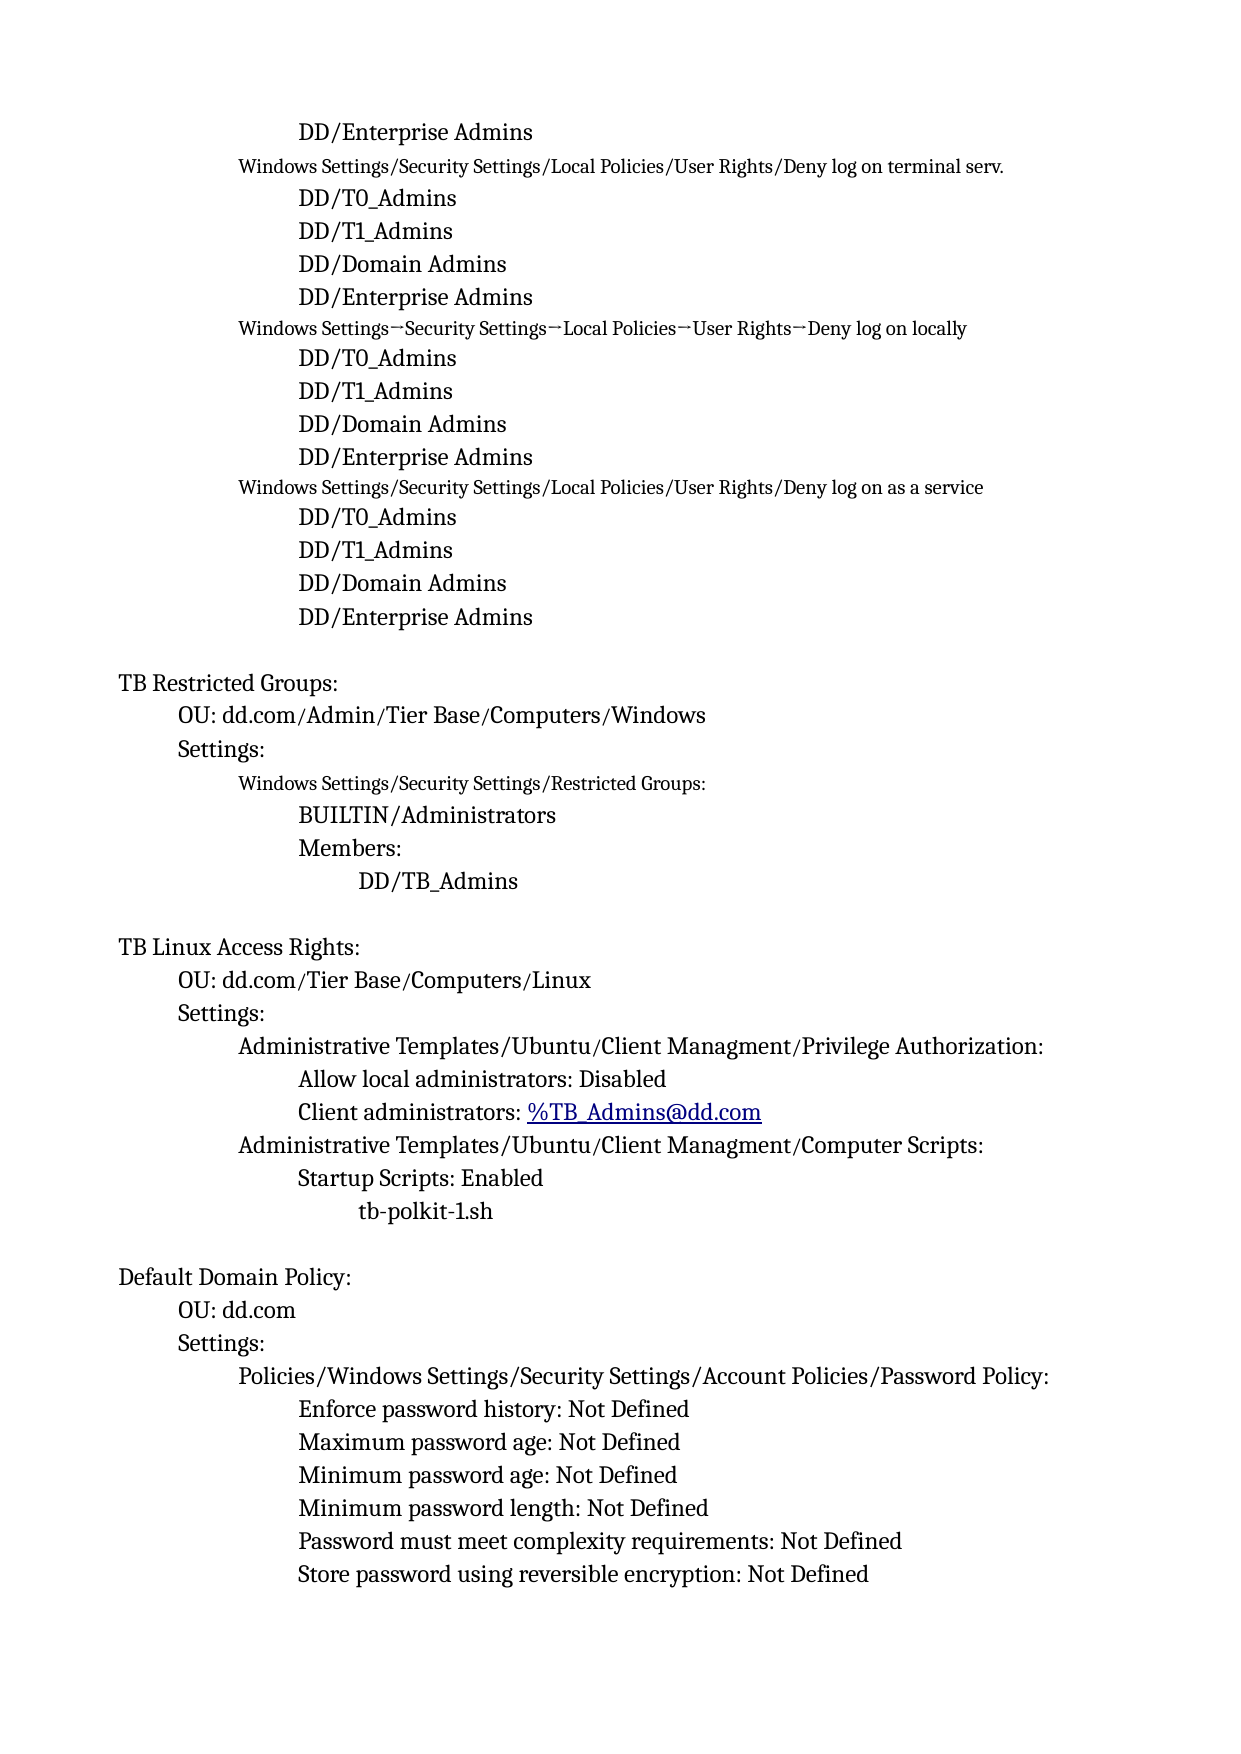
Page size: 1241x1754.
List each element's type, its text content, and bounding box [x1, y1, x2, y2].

text Windows Settings/Security Settings/Restricted Groups: [118, 767, 1122, 796]
text TB Linux Access Rights: [118, 933, 1122, 961]
text DD/T0_Admins [118, 344, 1122, 372]
text Settings: [118, 734, 1122, 763]
text Windows Settings→Security Settings→Local Policies→User Rights→Deny log on locally [118, 316, 1122, 340]
text Minimum password age: Not Defined [118, 1461, 1122, 1490]
text Windows Settings/Security Settings/Local Policies/User Rights/Deny log on terminal serv. [118, 151, 1122, 180]
text Minimum password length: Not Defined [118, 1494, 1122, 1523]
text Client administrators: %TB_Admins@dd.com [118, 1098, 1122, 1126]
text DD/T0_Admins [118, 184, 1122, 213]
text DD/T1_Admins [118, 217, 1122, 246]
text Settings: [118, 999, 1122, 1027]
text TB Restricted Groups: [118, 668, 1122, 697]
text Members: [118, 833, 1122, 862]
text BUILTIN/Administrators [118, 801, 1122, 829]
text OU: dd.com/Admin/Tier Base/Computers/Windows [118, 701, 1122, 730]
text Administrative Templates/Ubuntu/Client Managment/Privilege Authorization: [118, 1032, 1122, 1060]
text DD/Domain Admins [118, 250, 1122, 279]
text DD/T0_Admins [118, 503, 1122, 532]
text DD/Enterprise Admins [118, 283, 1122, 312]
text Allow local administrators: Disabled [118, 1065, 1122, 1093]
text DD/Enterprise Admins [118, 118, 1122, 147]
text Password must meet complexity requirements: Not Defined [118, 1527, 1122, 1556]
text Store password using reversible encryption: Not Defined [118, 1560, 1122, 1589]
text DD/T1_Admins [118, 536, 1122, 565]
text DD/Enterprise Admins [118, 602, 1122, 631]
text DD/Domain Admins [118, 569, 1122, 598]
text Enforce password history: Not Defined [118, 1395, 1122, 1424]
text Settings: [118, 1329, 1122, 1358]
text Default Domain Policy: [118, 1263, 1122, 1292]
text Windows Settings/Security Settings/Local Policies/User Rights/Deny log on as a service [118, 476, 1122, 500]
text Policies/Windows Settings/Security Settings/Account Policies/Password Policy: [118, 1362, 1122, 1391]
text Administrative Templates/Ubuntu/Client Managment/Computer Scripts: [118, 1131, 1122, 1159]
text Startup Scripts: Enabled [118, 1164, 1122, 1192]
text OU: dd.com [118, 1296, 1122, 1324]
text DD/Enterprise Admins [118, 443, 1122, 472]
text Maximum password age: Not Defined [118, 1428, 1122, 1457]
text tb-polkit-1.sh [118, 1197, 1122, 1226]
text OU: dd.com/Tier Base/Computers/Linux [118, 966, 1122, 994]
text DD/TB_Admins [118, 867, 1122, 895]
text DD/T1_Admins [118, 377, 1122, 406]
text DD/Domain Admins [118, 410, 1122, 438]
